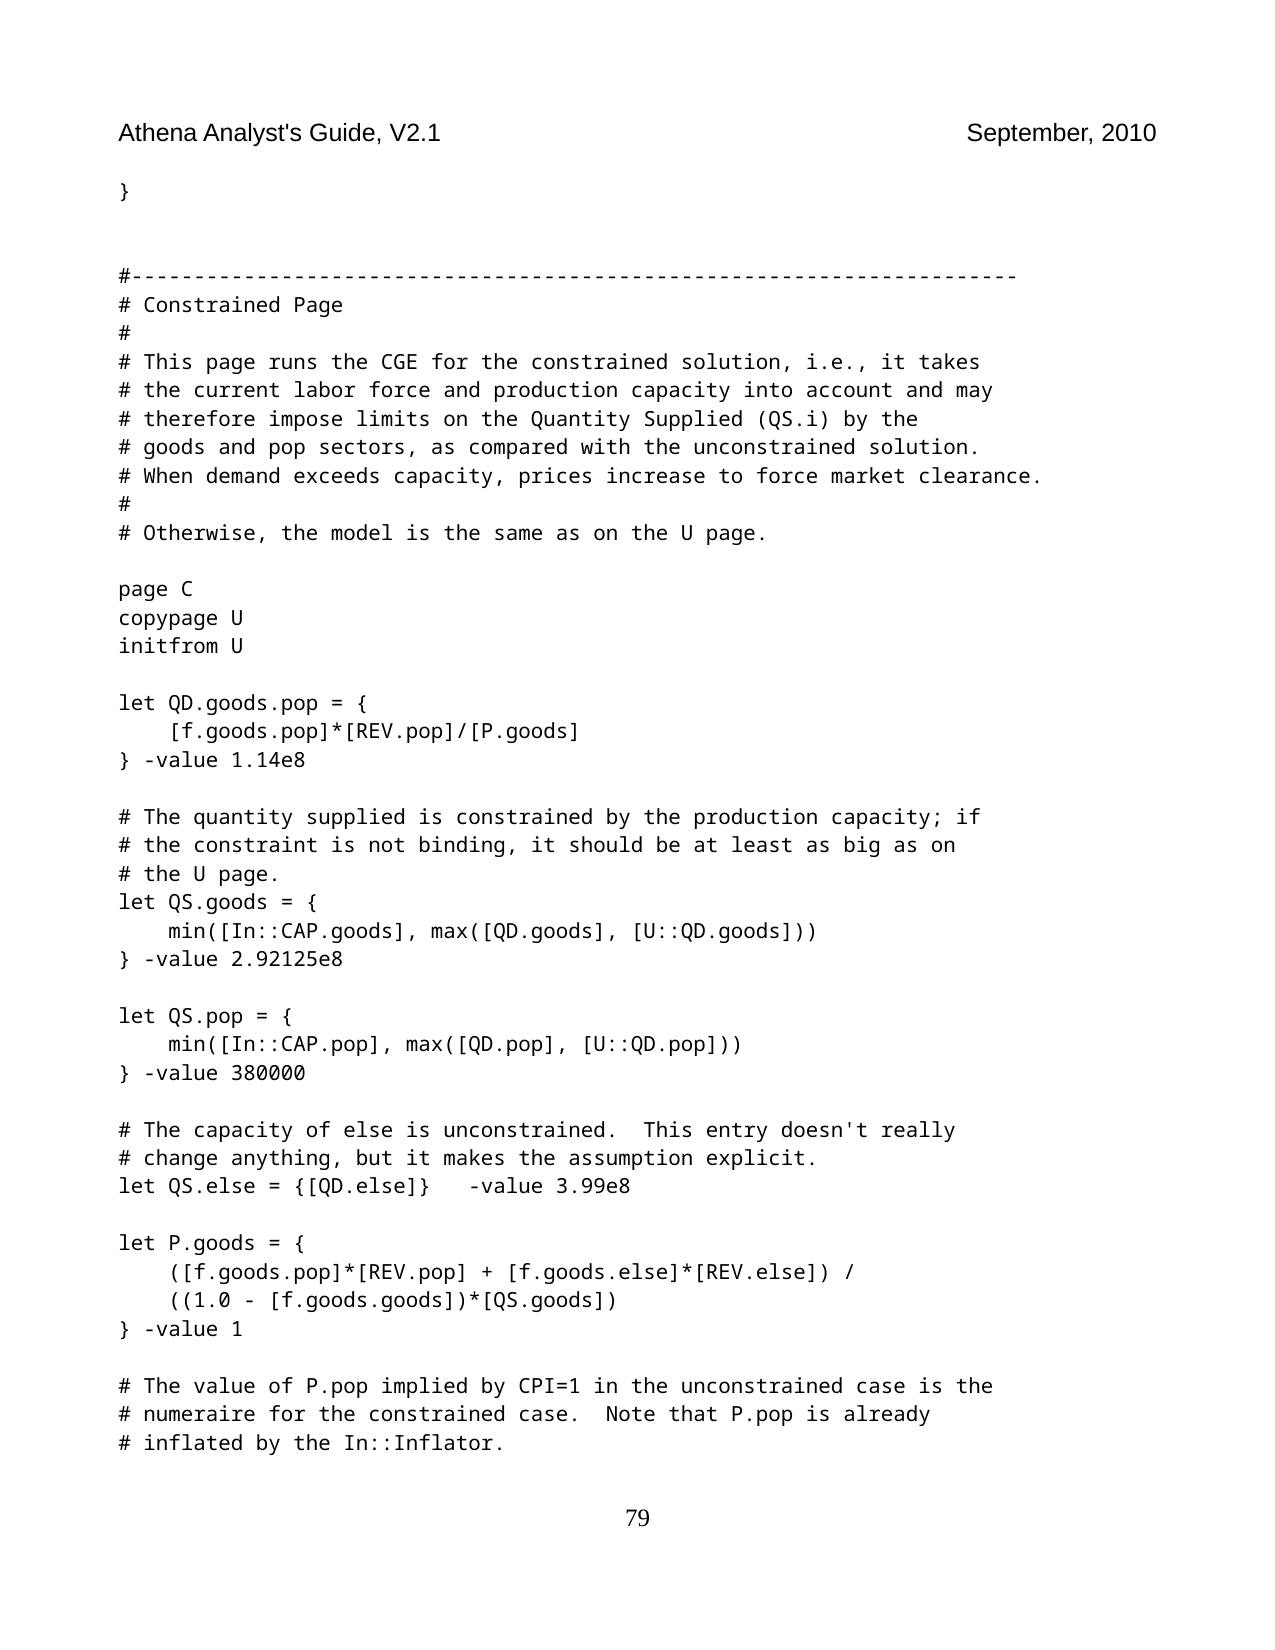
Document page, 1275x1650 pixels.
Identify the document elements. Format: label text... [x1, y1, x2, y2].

text min([In::CAP.goods], max([QD.goods], [U::QD.goods])) [118, 916, 1157, 944]
text # [118, 489, 1157, 518]
text ((1.0 - [f.goods.goods])*[QS.goods]) [118, 1285, 1157, 1314]
text #----------------------------------------------------------------------- [118, 262, 1157, 290]
text initfrom U [118, 631, 1157, 660]
text let QS.pop = { [118, 1001, 1157, 1029]
text # goods and pop sectors, as compared with the unconstrained solution. [118, 432, 1157, 461]
text min([In::CAP.pop], max([QD.pop], [U::QD.pop])) [118, 1029, 1157, 1058]
text # The capacity of else is unconstrained. This entry doesn't really [118, 1115, 1157, 1143]
text # [118, 318, 1157, 347]
text ([f.goods.pop]*[REV.pop] + [f.goods.else]*[REV.else]) / [118, 1257, 1157, 1285]
text } -value 2.92125e8 [118, 944, 1157, 973]
text let QS.else = {[QD.else]} -value 3.99e8 [118, 1172, 1157, 1200]
text # numeraire for the constrained case. Note that P.pop is already [118, 1399, 1157, 1428]
text # inflated by the In::Inflator. [118, 1428, 1157, 1456]
text # change anything, but it makes the assumption explicit. [118, 1143, 1157, 1172]
text } -value 1.14e8 [118, 745, 1157, 773]
text let QS.goods = { [118, 887, 1157, 916]
text # The quantity supplied is constrained by the production capacity; if [118, 802, 1157, 830]
text page C [118, 574, 1157, 603]
text [f.goods.pop]*[REV.pop]/[P.goods] [118, 717, 1157, 745]
text # The value of P.pop implied by CPI=1 in the unconstrained case is the [118, 1371, 1157, 1399]
text } [118, 176, 1157, 205]
text let P.goods = { [118, 1228, 1157, 1257]
text # therefore impose limits on the Quantity Supplied (QS.i) by the [118, 404, 1157, 432]
text # the current labor force and production capacity into account and may [118, 375, 1157, 404]
text # Otherwise, the model is the same as on the U page. [118, 518, 1157, 546]
text } -value 380000 [118, 1058, 1157, 1086]
text # This page runs the CGE for the constrained solution, i.e., it takes [118, 347, 1157, 375]
text } -value 1 [118, 1314, 1157, 1342]
text copypage U [118, 603, 1157, 631]
text # the constraint is not binding, it should be at least as big as on [118, 830, 1157, 859]
text # Constrained Page [118, 290, 1157, 318]
text # When demand exceeds capacity, prices increase to force market clearance. [118, 461, 1157, 489]
text # the U page. [118, 859, 1157, 887]
text let QD.goods.pop = { [118, 688, 1157, 717]
